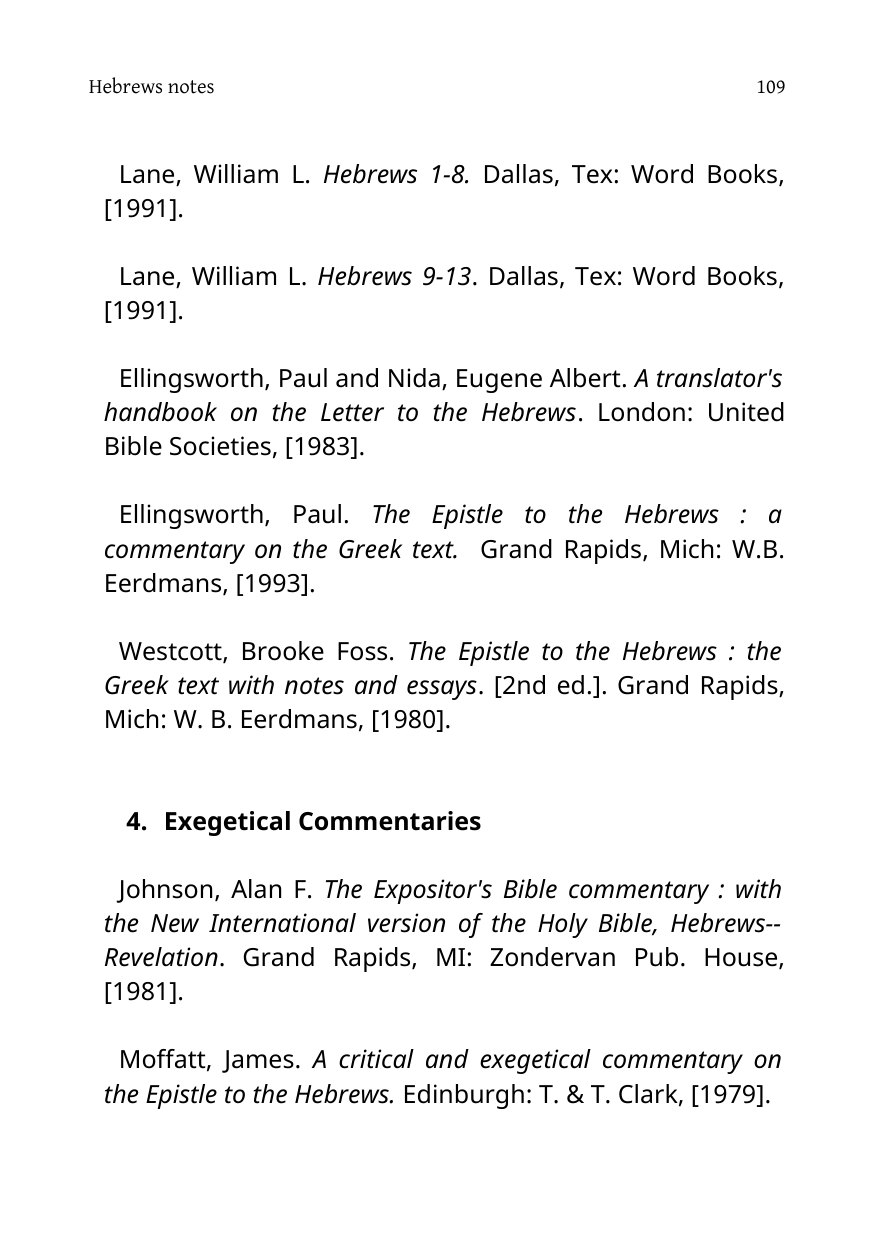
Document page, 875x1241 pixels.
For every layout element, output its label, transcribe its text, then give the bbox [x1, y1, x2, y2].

text Lane, William L. Hebrews 9-13. Dallas, Tex: Word Books, [1991]. [104, 259, 785, 327]
text Johnson, Alan F. The Expositor's Bible commentary : with the New International version of the Holy Bible, Hebrews-- Revelation. Grand Rapids, MI: Zondervan Pub. House, [1981]. [104, 872, 785, 1008]
text Ellingsworth, Paul. The Epistle to the Hebrews : a commentary on the Greek text. Grand Rapids, Mich: W.B. Eerdmans, [1993]. [104, 497, 785, 599]
text Lane, William L. Hebrews 1-8. Dallas, Tex: Word Books, [1991]. [104, 157, 785, 225]
text Ellingsworth, Paul and Nida, Eugene Albert. A translator's handbook on the Letter to the Hebrews. London: United Bible Societies, [1983]. [104, 361, 785, 463]
text Moffatt, James. A critical and exegetical commentary on the Epistle to the Hebrews. Edinburgh: T. & T. Clark, [1979]. [104, 1042, 785, 1110]
text Westcott, Brooke Foss. The Epistle to the Hebrews : the Greek text with notes and essays. [2nd ed.]. Grand Rapids, Mich: W. B. Eerdmans, [1980]. [104, 633, 785, 736]
list Exegetical Commentaries [126, 804, 785, 838]
